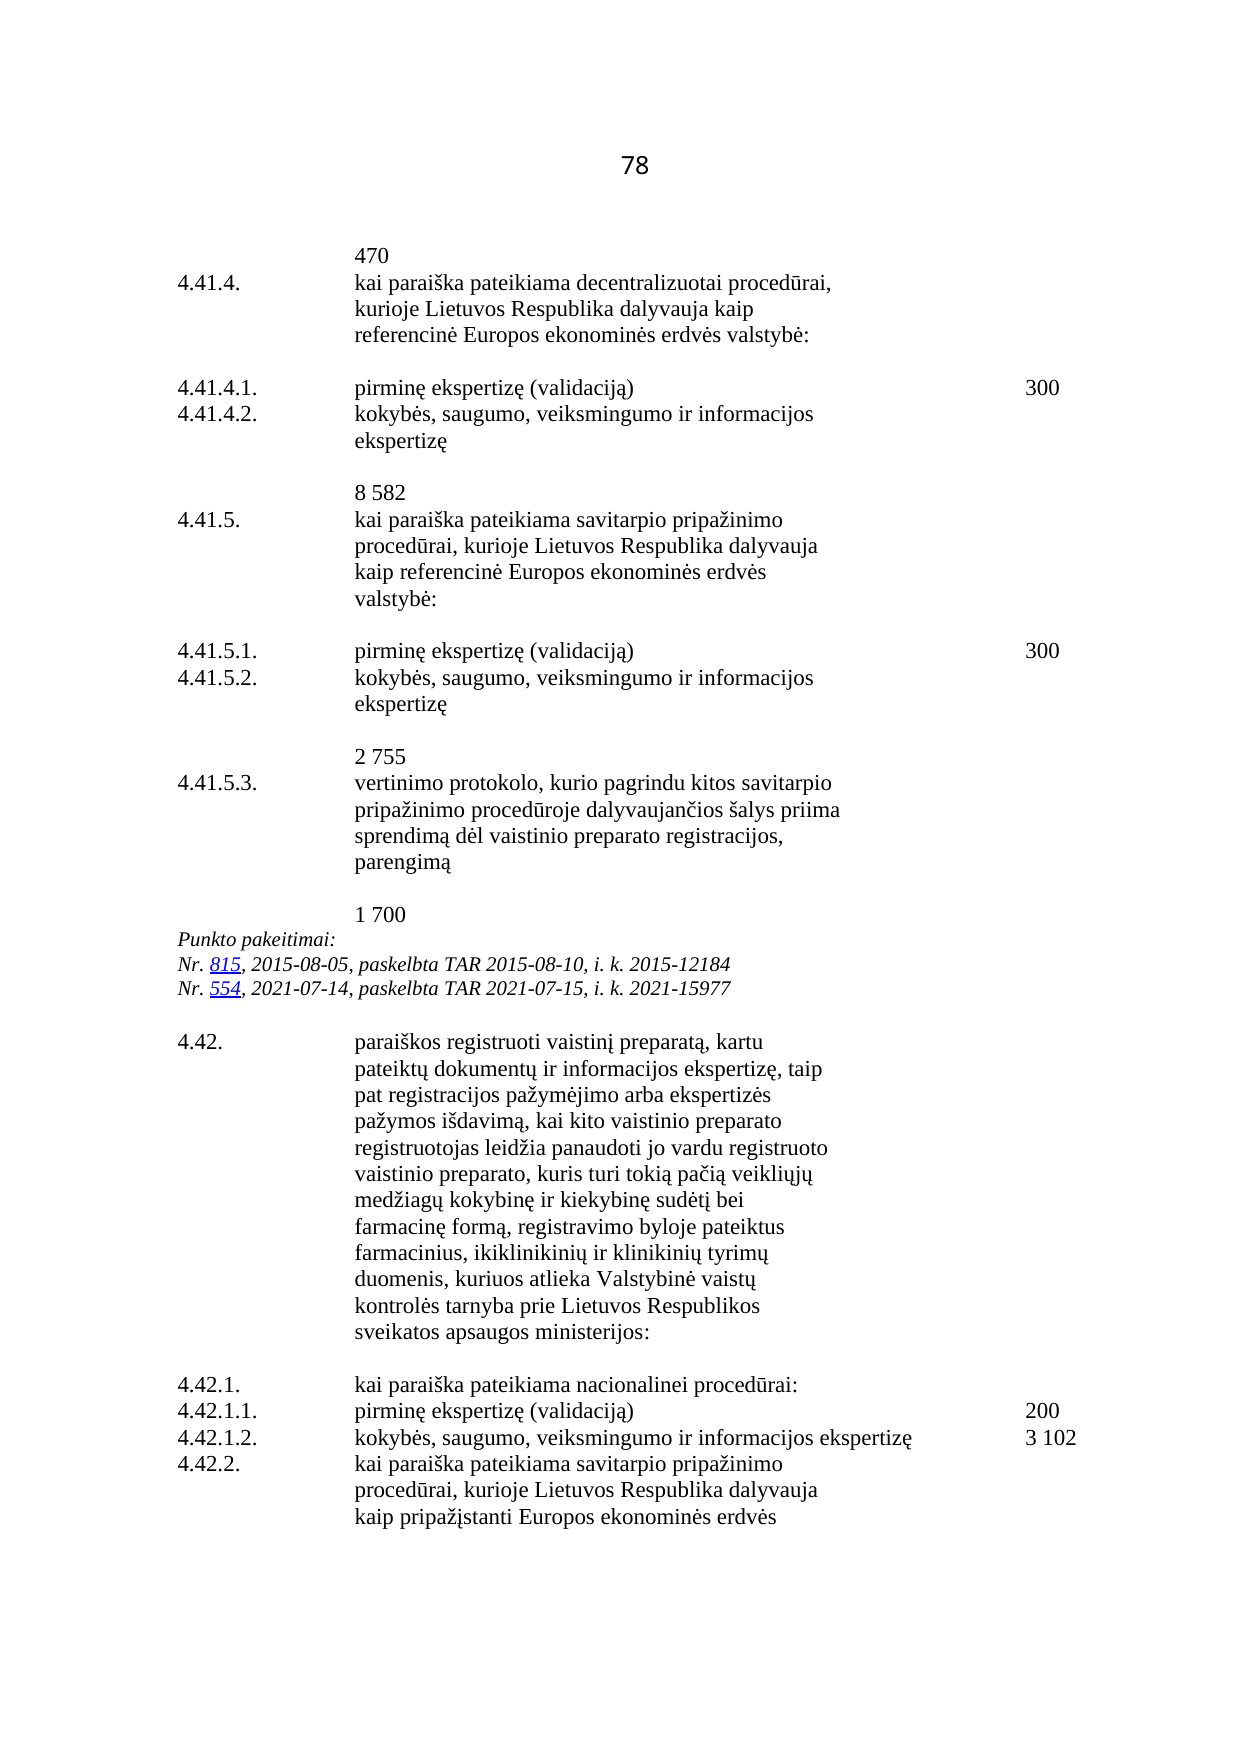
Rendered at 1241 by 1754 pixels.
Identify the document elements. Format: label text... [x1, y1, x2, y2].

text 4.41.4.2. kokybės, saugumo, veiksmingumo ir informacijos ekspertizę 8 582 [177, 400, 841, 506]
text 4.42.1.1. pirminę ekspertizę (validaciją) 200 [177, 1397, 1092, 1424]
text 4.42.1.2. kokybės, saugumo, veiksmingumo ir informacijos ekspertizę 3 102 [177, 1424, 1092, 1450]
text 4.41.5.2. kokybės, saugumo, veiksmingumo ir informacijos ekspertizę 2 755 [177, 664, 841, 769]
text 4.41.4. kai paraiška pateikiama decentralizuotai procedūrai, kurioje Lietuvos Respublika dalyvauja kaip referencinė Europos ekonominės erdvės valstybė: [177, 268, 841, 374]
text 4.41.5. kai paraiška pateikiama savitarpio pripažinimo procedūrai, kurioje Lietuvos Respublika dalyvauja kaip referencinė Europos ekonominės erdvės valstybė: [177, 506, 841, 637]
text Nr. 554, 2021-07-14, paskelbta TAR 2021-07-15, i. k. 2021-15977 [177, 976, 1092, 999]
text 4.41.5.3. vertinimo protokolo, kurio pagrindu kitos savitarpio pripažinimo procedūroje dalyvaujančios šalys priima sprendimą dėl vaistinio preparato registracijos, parengimą 1 700 [177, 769, 841, 927]
text 4.42. paraiškos registruoti vaistinį preparatą, kartu pateiktų dokumentų ir informacijos ekspertizę, taip pat registracijos pažymėjimo arba ekspertizės pažymos išdavimą, kai kito vaistinio preparato registruotojas leidžia panaudoti jo vardu registruoto vaistinio preparato, kuris turi tokią pačią veikliųjų medžiagų kokybinę ir kiekybinę sudėtį bei farmacinę formą, registravimo byloje pateiktus farmacinius, ikiklinikinių ir klinikinių tyrimų duomenis, kuriuos atlieka Valstybinė vaistų kontrolės tarnyba prie Lietuvos Respublikos sveikatos apsaugos ministerijos: [177, 1028, 841, 1371]
text 4.41.4.1. pirminę ekspertizę (validaciją) 300 [177, 374, 1092, 400]
text 4.42.2. kai paraiška pateikiama savitarpio pripažinimo procedūrai, kurioje Lietuvos Respublika dalyvauja kaip pripažįstanti Europos ekonominės erdvės [177, 1450, 841, 1529]
text 4.42.1. kai paraiška pateikiama nacionalinei procedūrai: [177, 1371, 1092, 1397]
text Punkto pakeitimai: [177, 927, 1092, 951]
text 4.41.5.1. pirminę ekspertizę (validaciją) 300 [177, 637, 1092, 664]
text 470 [177, 216, 841, 268]
text Nr. 815, 2015-08-05, paskelbta TAR 2015-08-10, i. k. 2015-12184 [177, 951, 1092, 976]
